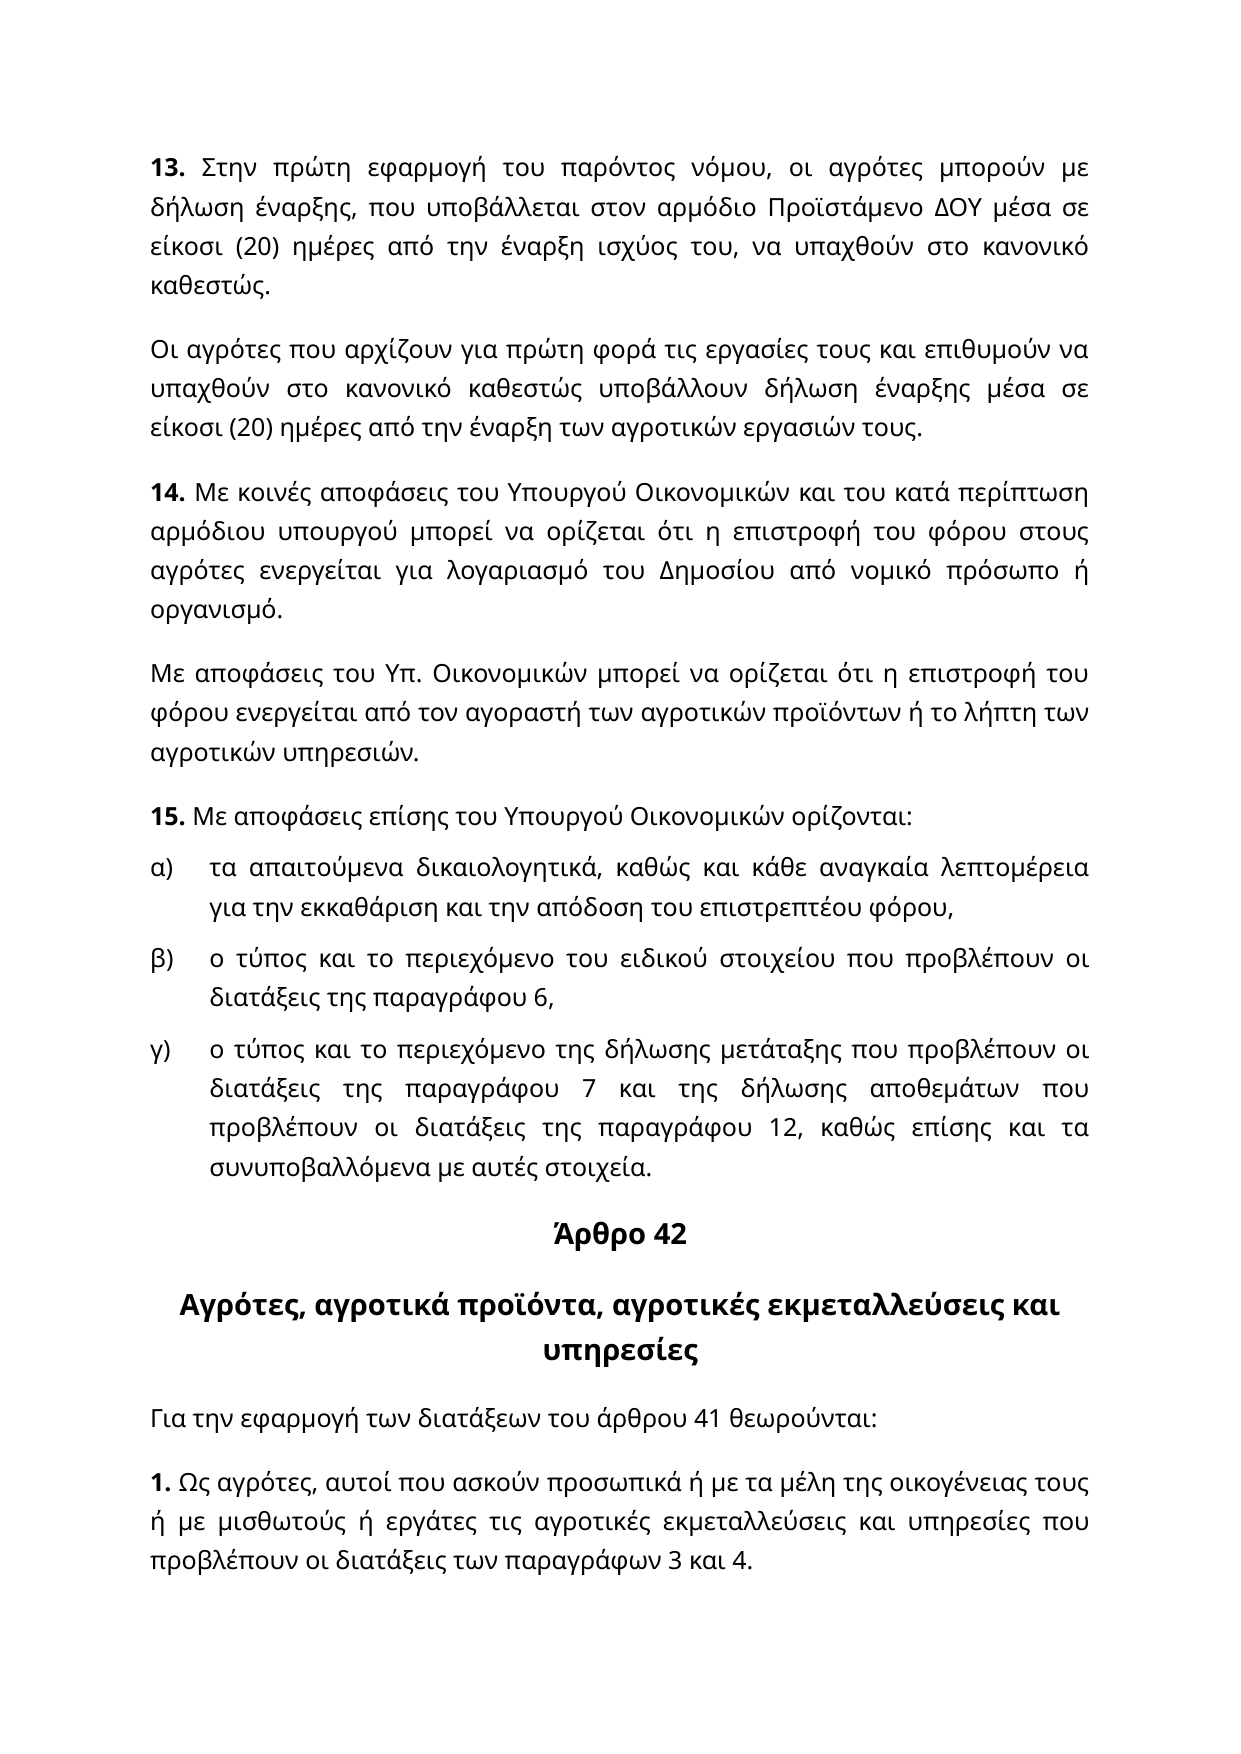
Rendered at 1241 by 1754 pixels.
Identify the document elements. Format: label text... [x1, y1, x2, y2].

list β) ο τύπος και το περιεχόμενο του ειδικού στοιχείου που προβλέπουν οι διατάξεις της παραγράφου 6, [150, 941, 1090, 1014]
text 15. Με αποφάσεις επίσης του Υπουργού Οικονομικών ορίζονται: [150, 798, 1090, 832]
text Οι αγρότες που αρχίζουν για πρώτη φορά τις εργασίες τους και επιθυμούν να υπαχθούν στο κανονικό καθεστώς υποβάλλουν δήλωση έναρξης μέσα σε είκοσι (20) ημέρες από την έναρξη των αγροτικών εργασιών τους. [150, 332, 1090, 444]
text 1. Ως αγρότες, αυτοί που ασκούν προσωπικά ή με τα μέλη της οικογένειας τους ή με μισθωτούς ή εργάτες τις αγροτικές εκμεταλλεύσεις και υπηρεσίες που προβλέπουν οι διατάξεις των παραγράφων 3 και 4. [150, 1464, 1090, 1577]
list γ) ο τύπος και το περιεχόμενο της δήλωσης μετάταξης που προβλέπουν οι διατάξεις της παραγράφου 7 και της δήλωσης αποθεμάτων που προβλέπουν οι διατάξεις της παραγράφου 12, καθώς επίσης και τα συνυποβαλλόμενα με αυτές στοιχεία. [150, 1032, 1090, 1183]
text Με αποφάσεις του Υπ. Οικονομικών μπορεί να ορίζεται ότι η επιστροφή του φόρου ενεργείται από τον αγοραστή των αγροτικών προϊόντων ή το λήπτη των αγροτικών υπηρεσιών. [150, 656, 1090, 768]
text 13. Στην πρώτη εφαρμογή του παρόντος νόμου, οι αγρότες μπορούν με δήλωση έναρξης, που υποβάλλεται στον αρμόδιο Προϊστάμενο ΔΟΥ μέσα σε είκοσι (20) ημέρες από την έναρξη ισχύος του, να υπαχθούν στο κανονικό καθεστώς. [150, 150, 1090, 302]
text 14. Με κοινές αποφάσεις του Υπουργού Οικονομικών και του κατά περίπτωση αρμόδιου υπουργού μπορεί να ορίζεται ότι η επιστροφή του φόρου στους αγρότες ενεργείται για λογαριασμό του Δημοσίου από νομικό πρόσωπο ή οργανισμό. [150, 474, 1090, 626]
list α) τα απαιτούμενα δικαιολογητικά, καθώς και κάθε αναγκαία λεπτομέρεια για την εκκαθάριση και την απόδοση του επιστρεπτέου φόρου, [150, 850, 1090, 923]
text Για την εφαρμογή των διατάξεων του άρθρου 41 θεωρούνται: [150, 1400, 1090, 1434]
subtitle Αγρότες, αγροτικά προϊόντα, αγροτικές εκμεταλλεύσεις και υπηρεσίες [150, 1284, 1090, 1369]
subtitle Άρθρο 42 [150, 1213, 1090, 1253]
